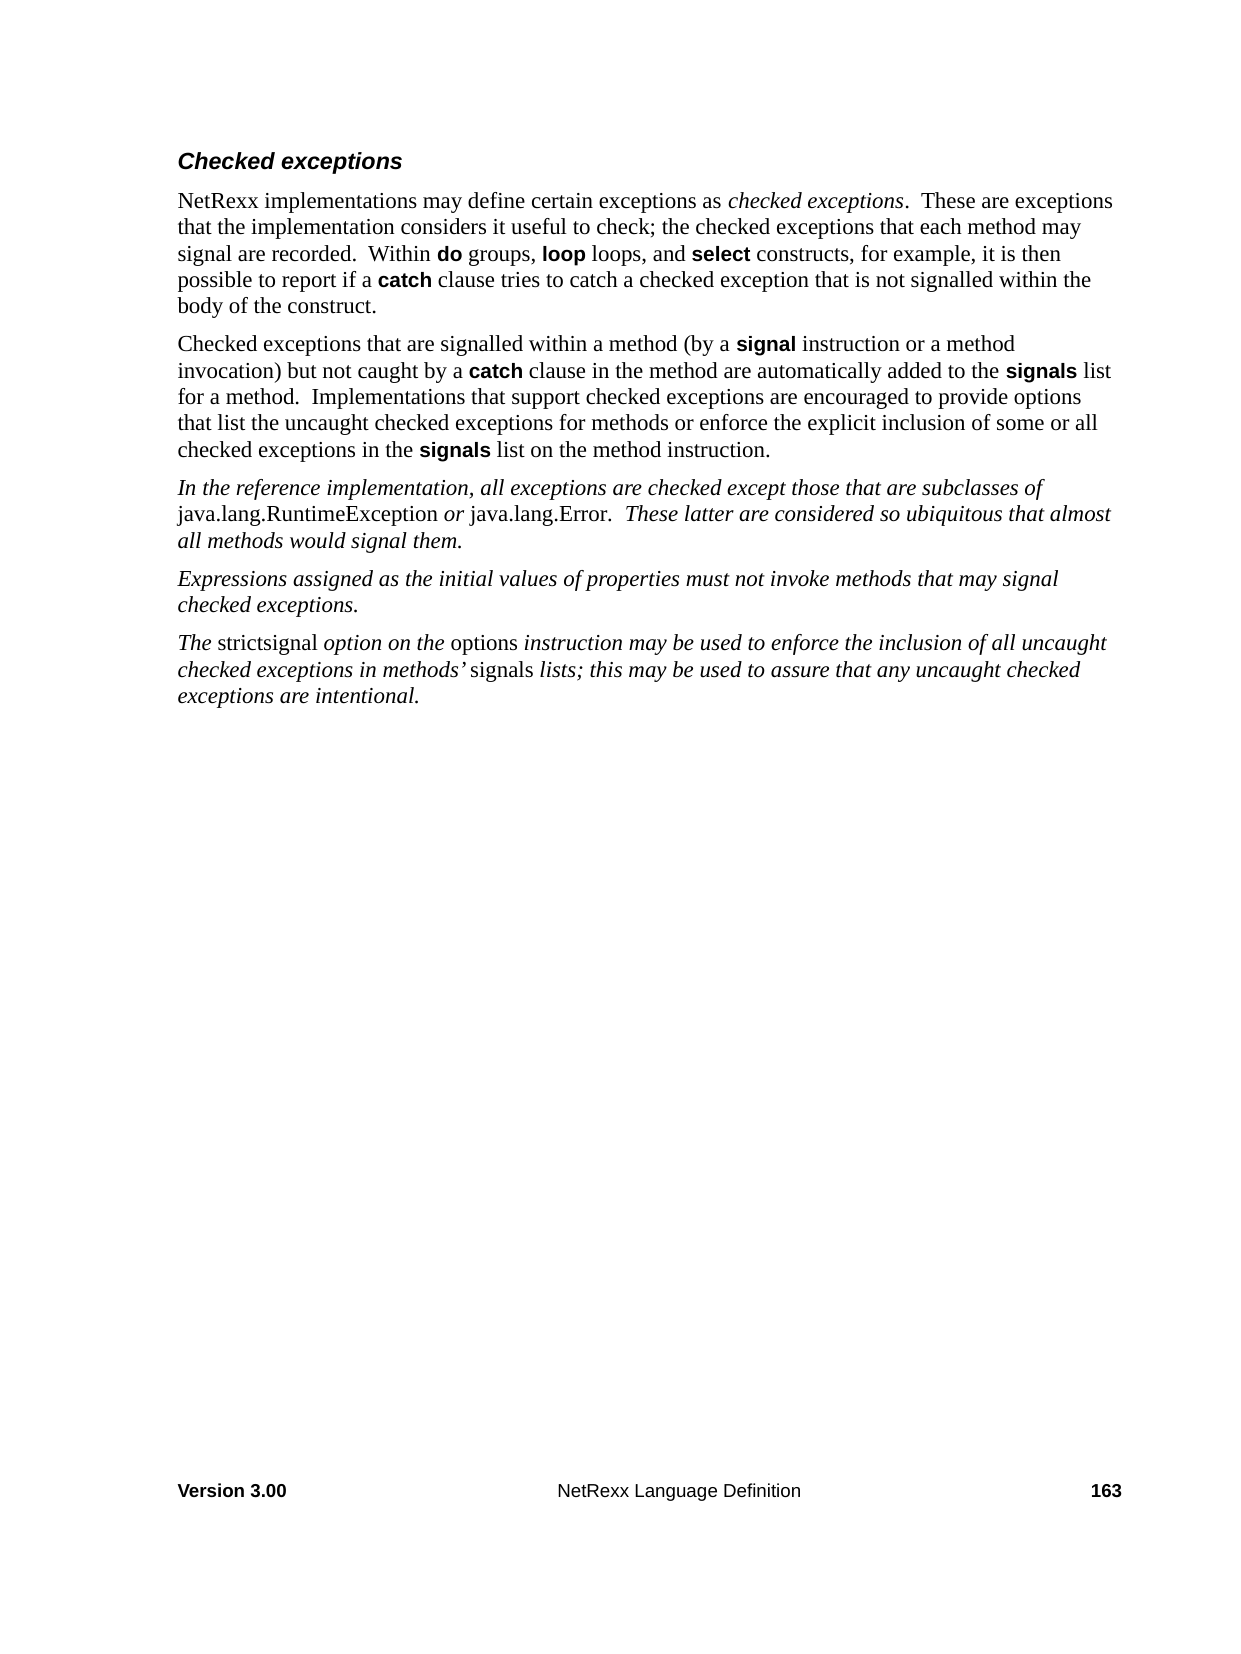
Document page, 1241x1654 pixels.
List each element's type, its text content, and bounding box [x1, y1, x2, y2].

text Expressions assigned as the initial values of properties must not invoke methods that may signal checked exceptions. [177, 565, 1122, 617]
subtitle Checked exceptions [177, 148, 1122, 174]
text In the reference implementation, all exceptions are checked except those that are subclasses of java.lang.RuntimeException or java.lang.Error. These latter are considered so ubiquitous that almost all methods would signal them. [177, 474, 1122, 553]
text The strictsignal option on the options instruction may be used to enforce the inclusion of all uncaught checked exceptions in methods’ signals lists; this may be used to assure that any uncaught checked exceptions are intentional. [177, 629, 1122, 708]
text Checked exceptions that are signalled within a method (by a signal instruction or a method invocation) but not caught by a catch clause in the method are automatically added to the signals list for a method. Implementations that support checked exceptions are encouraged to provide options that list the uncaught checked exceptions for methods or enforce the explicit inclusion of some or all checked exceptions in the signals list on the method instruction. [177, 330, 1122, 462]
text NetRexx implementations may define certain exceptions as checked exceptions. These are exceptions that the implementation considers it useful to check; the checked exceptions that each method may signal are recorded. Within do groups, loop loops, and select constructs, for example, it is then possible to report if a catch clause tries to catch a checked exception that is not signalled within the body of the construct. [177, 187, 1122, 319]
